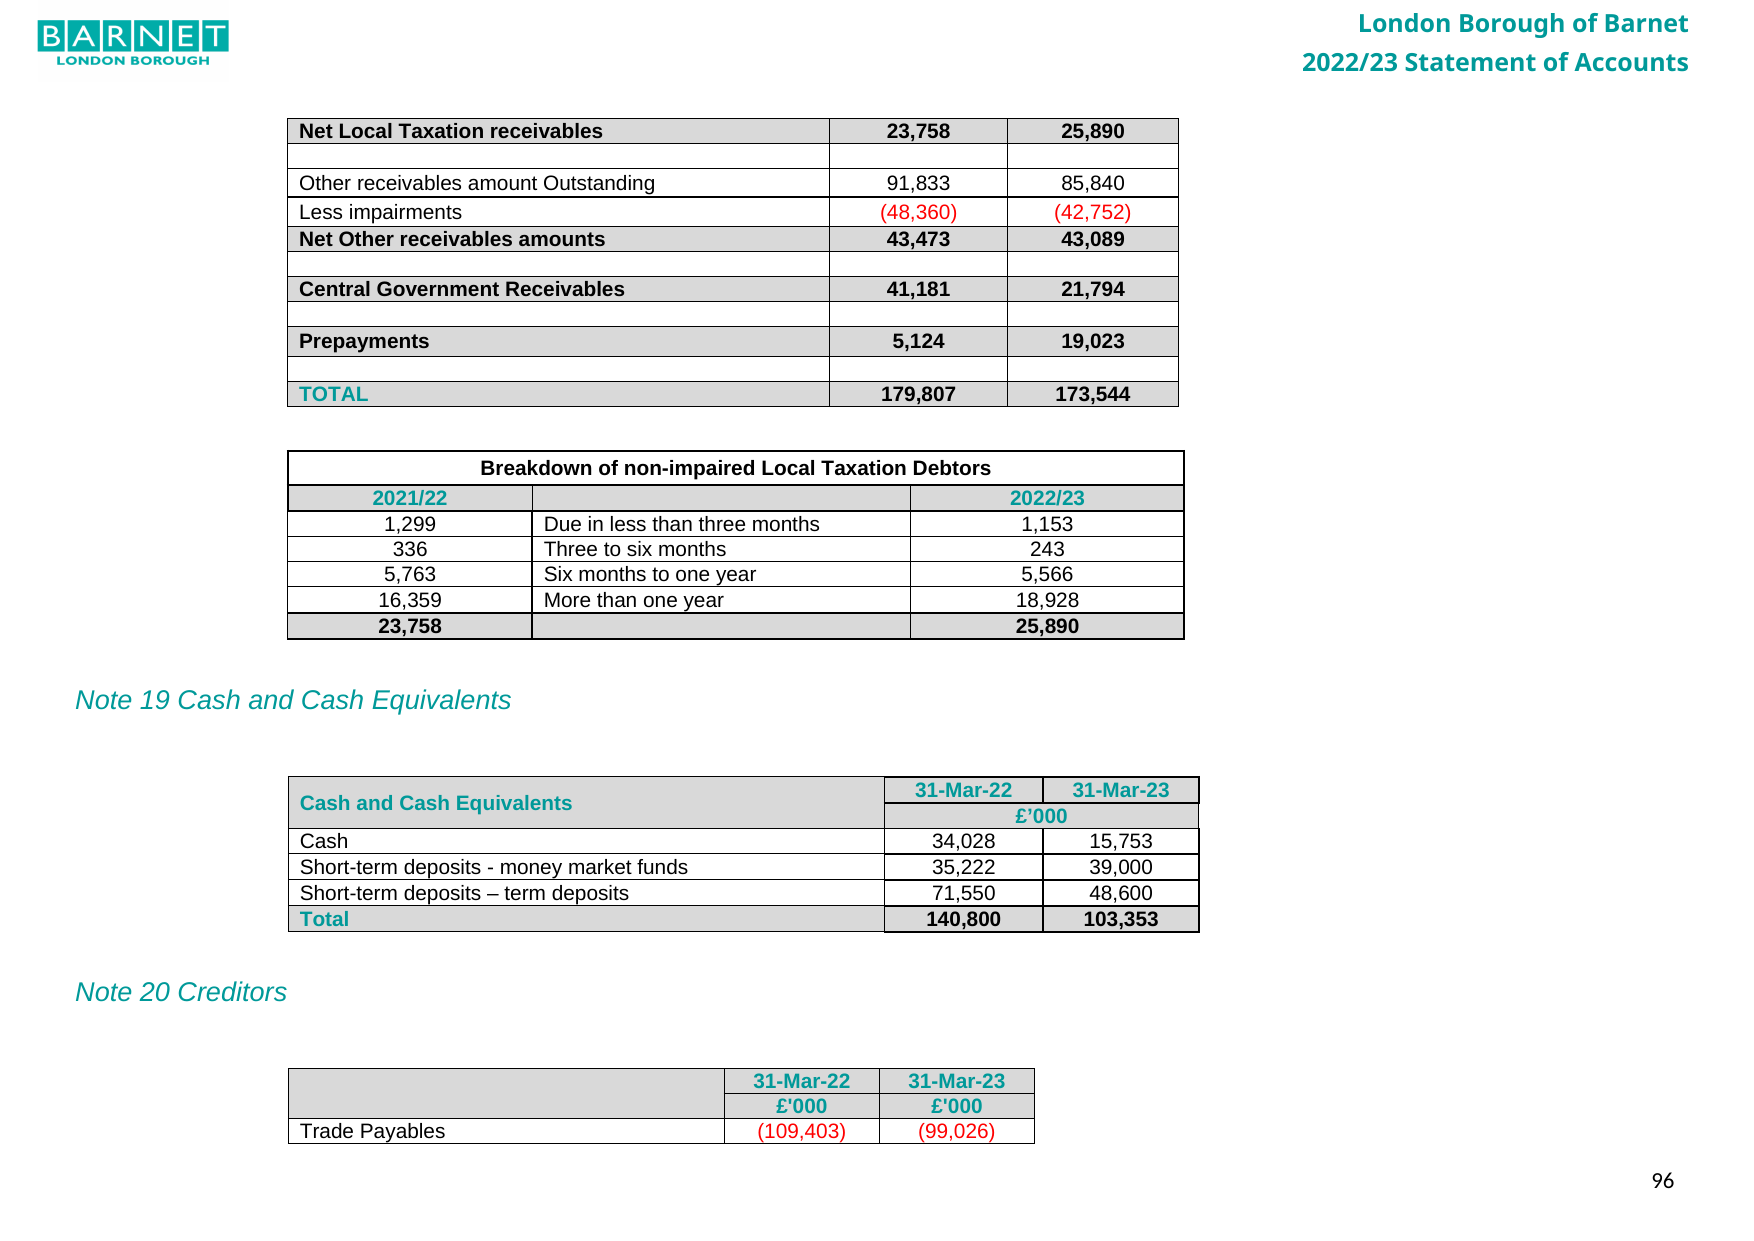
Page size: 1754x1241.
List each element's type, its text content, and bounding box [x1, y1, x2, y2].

table_cell 39,000 [1044, 855, 1198, 879]
table_cell More than one year [533, 587, 910, 612]
table_header 31-Mar-23 [880, 1069, 1034, 1093]
table_cell 91,833 [830, 169, 1007, 196]
table_cell 5,124 [830, 327, 1007, 356]
table_cell 25,890 [911, 614, 1183, 638]
table_cell £'000 [725, 1094, 879, 1118]
table_cell 43,089 [1008, 227, 1178, 251]
table_cell Prepayments [288, 327, 829, 356]
table_cell 18,928 [911, 587, 1183, 612]
table_cell Three to six months [533, 537, 910, 561]
table_cell Other receivables amount Outstanding [288, 169, 829, 196]
table_cell 2022/23 [911, 486, 1183, 510]
subtitle Note 20 Creditors [75, 976, 1689, 1007]
table_cell Net Local Taxation receivables [288, 119, 829, 143]
table_cell 85,840 [1008, 169, 1178, 196]
table_cell [830, 357, 1007, 381]
table_cell [1008, 357, 1178, 381]
table_cell 71,550 [885, 881, 1042, 905]
table_header [289, 1069, 724, 1118]
table_cell 21,794 [1008, 277, 1178, 301]
table_cell [533, 614, 910, 638]
table_cell 43,473 [830, 227, 1007, 251]
table_cell Six months to one year [533, 562, 910, 586]
table_cell 1,299 [288, 512, 531, 536]
table_cell 2021/22 [289, 486, 532, 510]
table_cell £’000 [885, 804, 1198, 828]
table_cell Cash [289, 829, 884, 853]
table_cell 5,763 [288, 562, 531, 586]
table_cell Central Government Receivables [288, 277, 829, 301]
table_cell Trade Payables [289, 1119, 724, 1143]
table_cell (48,360) [830, 198, 1007, 226]
table_header 31-Mar-22 [885, 778, 1042, 802]
table_header 31-Mar-22 [725, 1069, 879, 1093]
subtitle Note 19 Cash and Cash Equivalents [75, 684, 1689, 715]
table_cell 48,600 [1044, 881, 1198, 905]
table_cell 35,222 [885, 855, 1042, 879]
table_cell (42,752) [1008, 198, 1178, 226]
table_cell 41,181 [830, 277, 1007, 301]
table_cell 140,800 [885, 907, 1042, 931]
table_cell Short-term deposits - money market funds [289, 854, 884, 879]
table_cell 179,807 [830, 382, 1007, 406]
table_cell [288, 357, 829, 381]
table_header 31-Mar-23 [1044, 778, 1198, 802]
table_cell [1008, 144, 1178, 168]
table_cell [533, 486, 910, 510]
table_cell 173,544 [1008, 382, 1178, 406]
table_cell 19,023 [1008, 327, 1178, 356]
table_cell [288, 302, 829, 326]
table_cell Total [289, 906, 884, 931]
table_cell Due in less than three months [533, 512, 910, 536]
table_cell Net Other receivables amounts [288, 227, 829, 251]
table_cell 336 [288, 537, 531, 561]
table_cell 23,758 [830, 119, 1007, 143]
table_header Cash and Cash Equivalents [289, 777, 884, 828]
table_cell Short-term deposits – term deposits [289, 880, 884, 905]
table_cell (109,403) [725, 1119, 879, 1143]
table_cell (99,026) [880, 1119, 1034, 1143]
table_cell 16,359 [288, 587, 531, 612]
table_cell 15,753 [1044, 829, 1198, 853]
table_header Breakdown of non-impaired Local Taxation Debtors [289, 452, 1183, 484]
table_cell [830, 302, 1007, 326]
table_cell 25,890 [1008, 119, 1178, 143]
table_cell [1008, 252, 1178, 276]
table_cell 243 [911, 537, 1183, 561]
table_cell 23,758 [288, 614, 531, 638]
table_cell 1,153 [911, 512, 1183, 536]
table_cell [288, 252, 829, 276]
table_cell 103,353 [1044, 907, 1198, 931]
table_cell [288, 144, 829, 168]
table_cell [830, 252, 1007, 276]
table_cell [1008, 302, 1178, 326]
table_cell £'000 [880, 1094, 1034, 1118]
table_cell TOTAL [288, 382, 829, 406]
table_cell 34,028 [885, 829, 1042, 853]
table_cell [830, 144, 1007, 168]
table_cell Less impairments [288, 198, 829, 226]
table_cell 5,566 [911, 562, 1183, 586]
